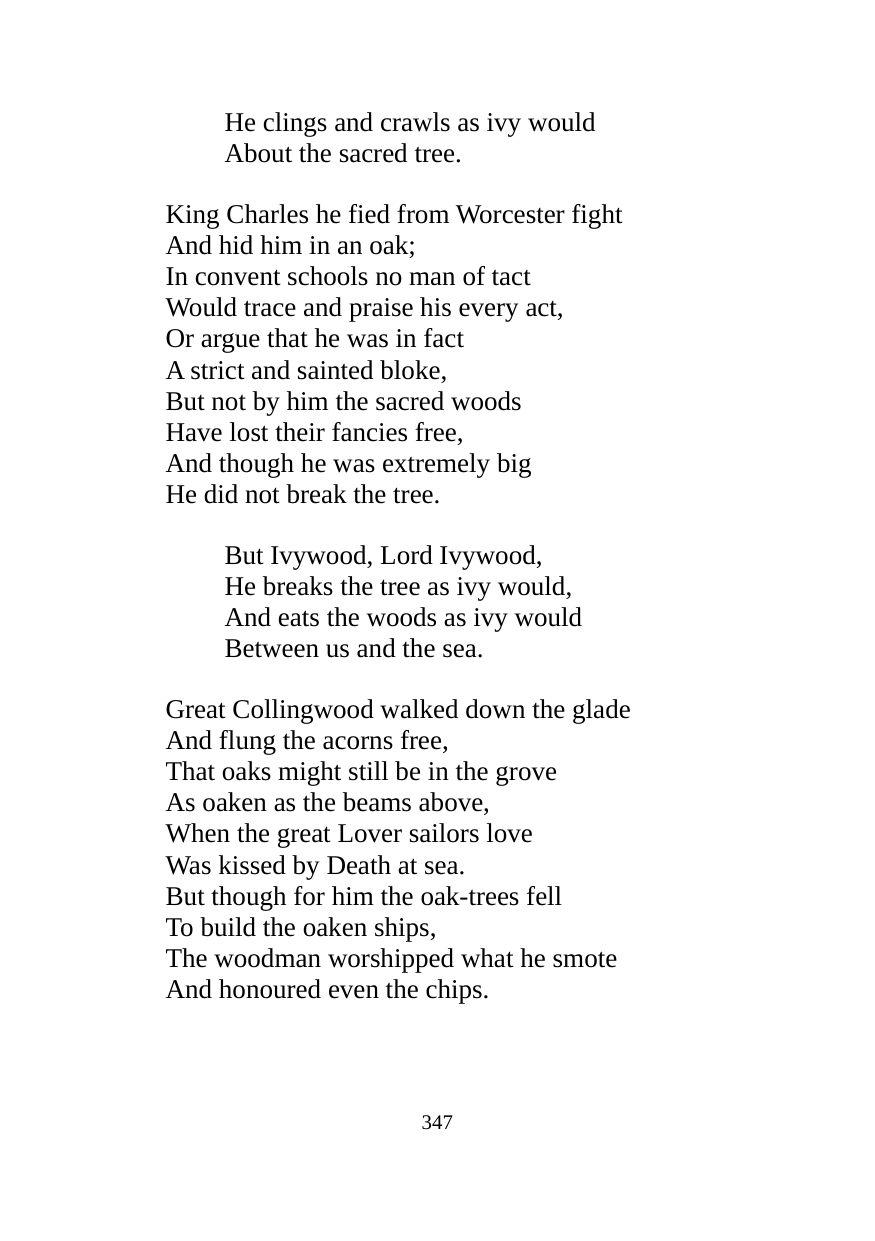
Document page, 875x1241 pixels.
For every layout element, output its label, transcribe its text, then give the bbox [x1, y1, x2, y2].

text He clings and crawls as ivy would About the sacred tree. [224, 106, 768, 168]
text King Charles he fied from Worcester fight And hid him in an oak; In convent schools no man of tact Would trace and praise his every act, Or argue that he was in fact A strict and sainted bloke, But not by him the sacred woods Have lost their fancies free, And though he was extremely big He did not break the tree. [165, 198, 768, 509]
text But Ivywood, Lord Ivywood, He breaks the tree as ivy would, And eats the woods as ivy would Between us and the sea. [224, 539, 768, 663]
text Great Collingwood walked down the glade And flung the acorns free, That oaks might still be in the grove As oaken as the beams above, When the great Lover sailors love Was kissed by Death at sea. But though for him the oak-trees fell To build the oaken ships, The woodman worshipped what he smote And honoured even the chips. [165, 693, 768, 1004]
